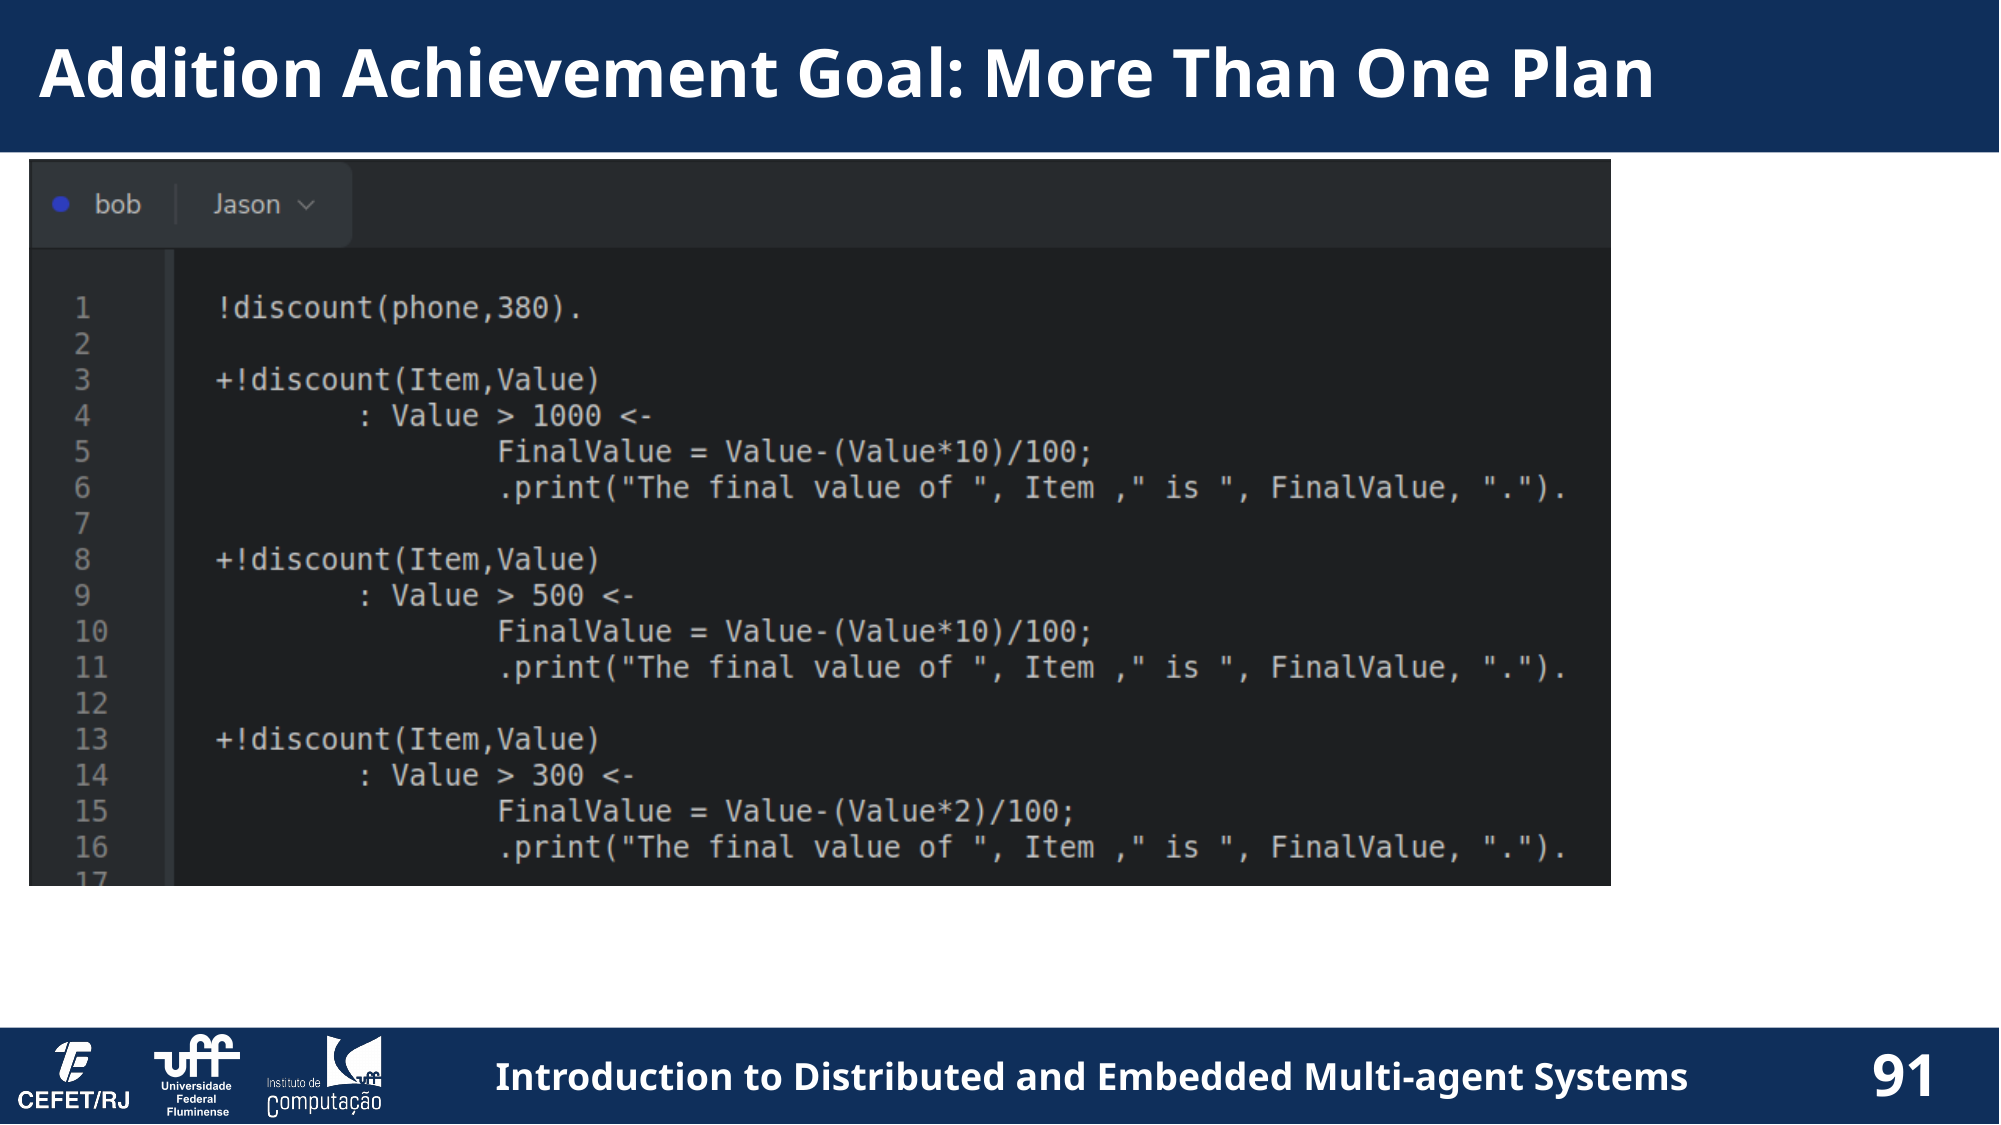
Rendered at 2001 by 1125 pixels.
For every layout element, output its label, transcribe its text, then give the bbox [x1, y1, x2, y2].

picture [29, 159, 1611, 886]
text_box Addition Achievement Goal: More Than One Plan [25, 23, 1999, 119]
picture [153, 1033, 241, 1121]
picture [18, 1021, 129, 1125]
picture [265, 1033, 383, 1118]
